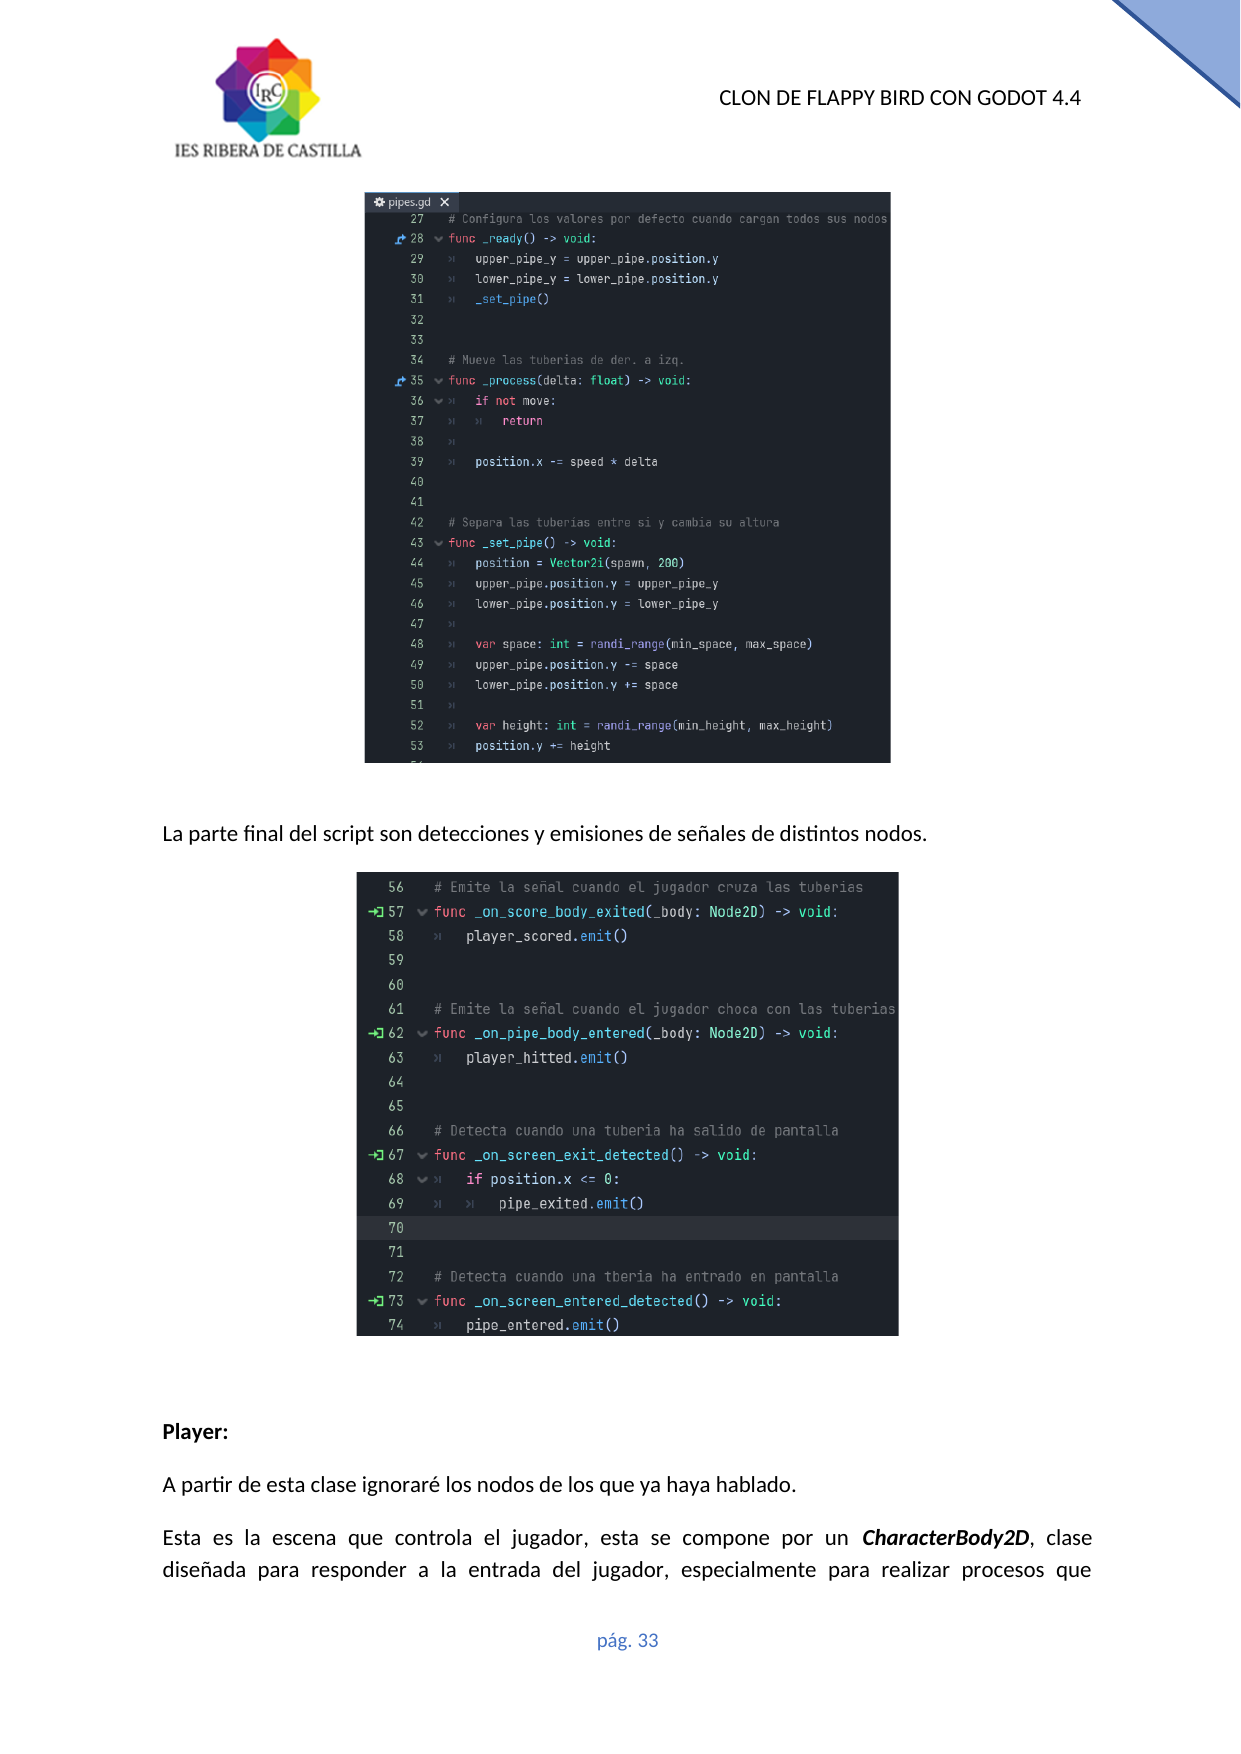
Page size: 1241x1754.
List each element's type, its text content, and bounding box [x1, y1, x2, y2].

text Esta es la escena que controla el jugador, esta se compone por un CharacterBody2D, clase diseñada para responder a la entrada del jugador, especialmente para realizar procesos que [162, 1523, 1093, 1584]
picture [173, 29, 366, 164]
text La parte final del script son detecciones y emisiones de señales de distintos nodos. [162, 819, 1093, 847]
text Player: [162, 1417, 1093, 1445]
picture [356, 872, 899, 1336]
text A partir de esta clase ignoraré los nodos de los que ya haya hablado. [162, 1470, 1093, 1498]
picture [364, 192, 891, 763]
